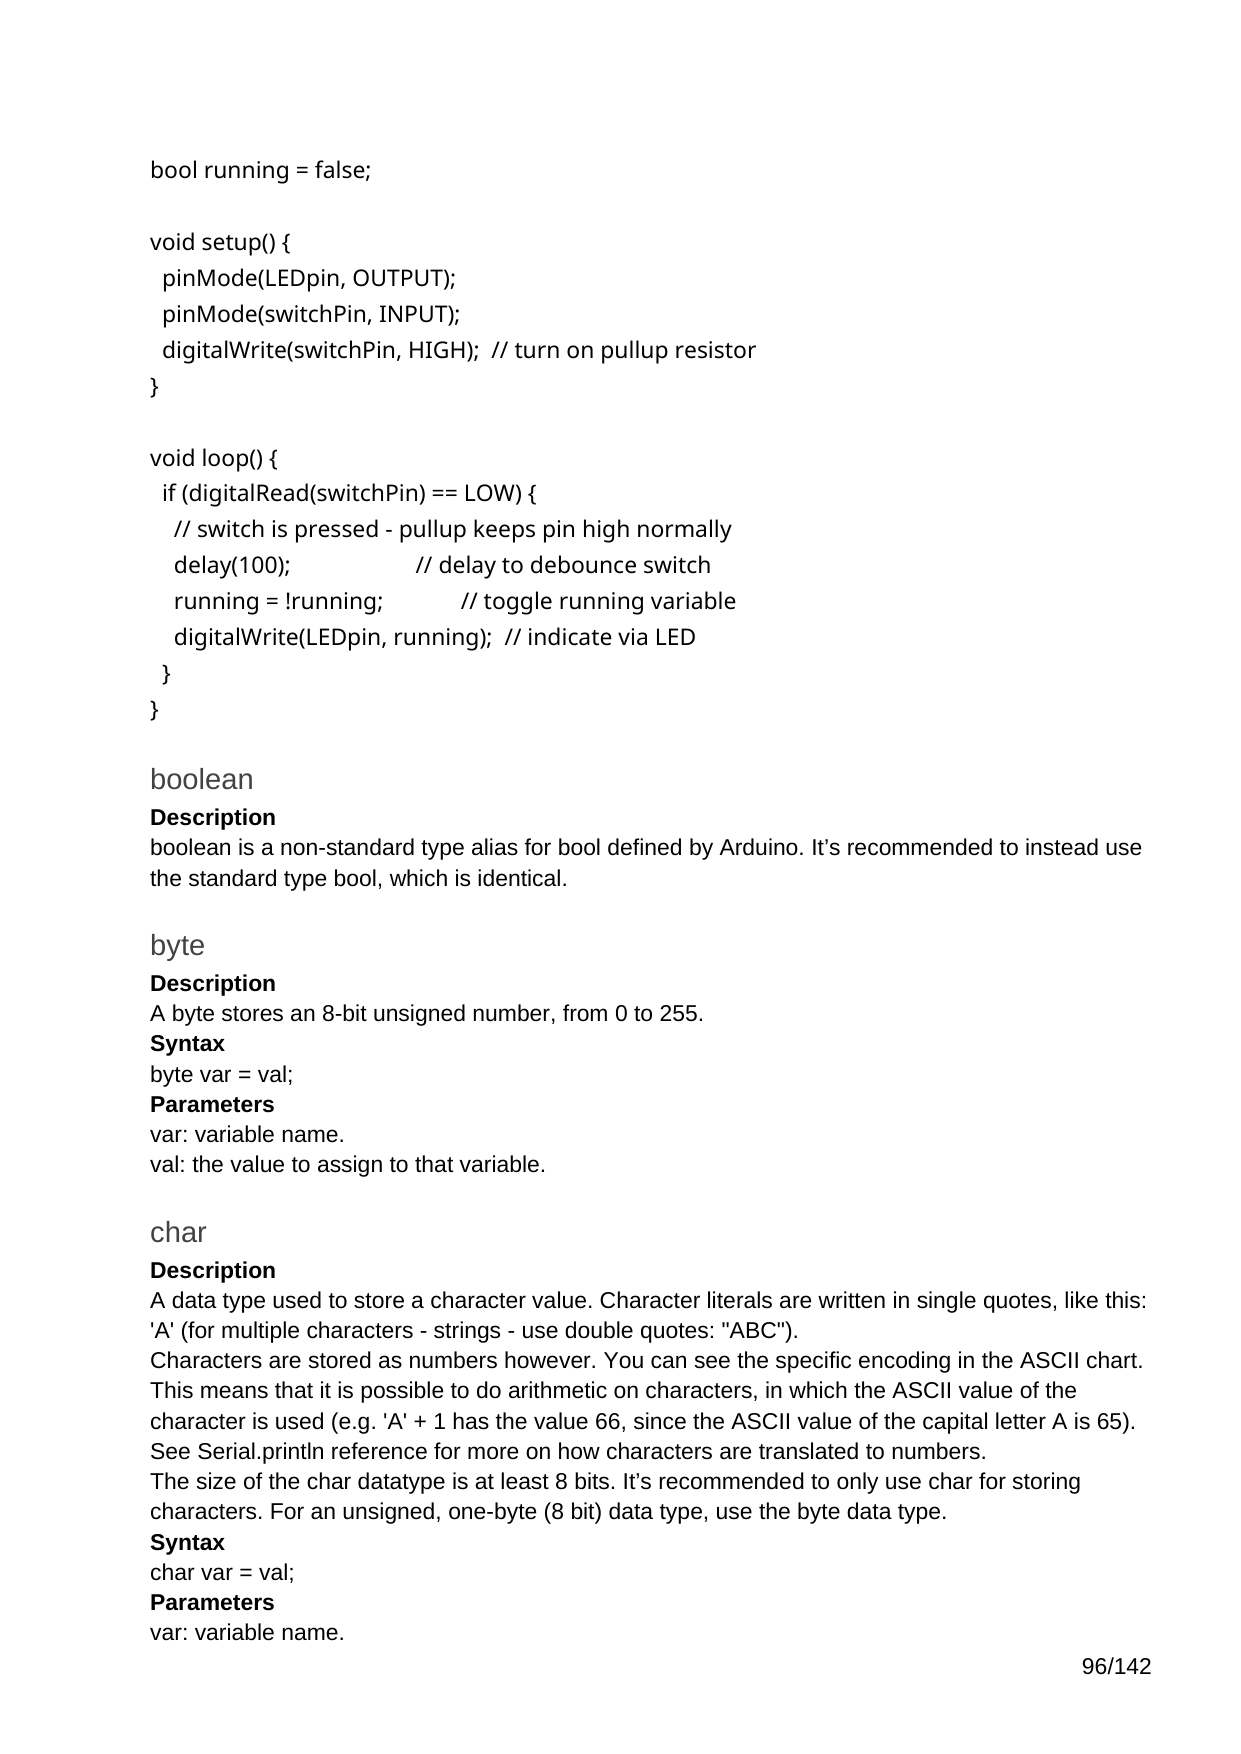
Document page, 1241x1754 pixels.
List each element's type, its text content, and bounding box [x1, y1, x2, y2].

text bool running = false; [150, 154, 1152, 185]
text delay(100); // delay to debounce switch [150, 549, 1152, 581]
text boolean is a non-standard type alias for bool defined by Arduino. It’s recommended to instead use the standard type bool, which is identical. [150, 834, 1152, 891]
text digitalWrite(LEDpin, running); // indicate via LED [150, 621, 1152, 652]
text byte var = val; [150, 1061, 1152, 1087]
text Syntax [150, 1528, 1152, 1555]
text running = !running; // toggle running variable [150, 585, 1152, 616]
text } [150, 657, 1152, 688]
text var: variable name. [150, 1121, 1152, 1147]
text void setup() { [150, 226, 1152, 257]
subtitle char [150, 1215, 1152, 1248]
text digitalWrite(switchPin, HIGH); // turn on pullup resistor [150, 334, 1152, 365]
text pinMode(LEDpin, OUTPUT); [150, 262, 1152, 293]
text Parameters [150, 1091, 1152, 1117]
subtitle byte [150, 928, 1152, 962]
text The size of the char datatype is at least 8 bits. It’s recommended to only use char for storing characters. For an unsigned, one-byte (8 bit) data type, use the byte data type. [150, 1468, 1152, 1525]
text Syntax [150, 1030, 1152, 1057]
text Description [150, 1257, 1152, 1283]
text val: the value to assign to that variable. [150, 1151, 1152, 1178]
text // switch is pressed - pullup keeps pin high normally [150, 513, 1152, 544]
text Description [150, 970, 1152, 996]
text void loop() { [150, 441, 1152, 473]
text char var = val; [150, 1559, 1152, 1585]
text A byte stores an 8-bit unsigned number, from 0 to 255. [150, 1000, 1152, 1027]
text A data type used to store a character value. Character literals are written in single quotes, like this: 'A' (for multiple characters - strings - use double quotes: "ABC"). [150, 1287, 1152, 1343]
text Characters are stored as numbers however. You can see the specific encoding in the ASCII chart. This means that it is possible to do arithmetic on characters, in which the ASCII value of the character is used (e.g. 'A' + 1 has the value 66, since the ASCII value of the capital letter A is 65). See Serial.println reference for more on how characters are translated to numbers. [150, 1347, 1152, 1464]
text Parameters [150, 1589, 1152, 1615]
text pinMode(switchPin, INPUT); [150, 298, 1152, 329]
text if (digitalRead(switchPin) == LOW) { [150, 477, 1152, 509]
text Description [150, 804, 1152, 831]
text var: variable name. [150, 1619, 1152, 1646]
text } [150, 693, 1152, 724]
subtitle boolean [150, 762, 1152, 796]
text } [150, 369, 1152, 401]
